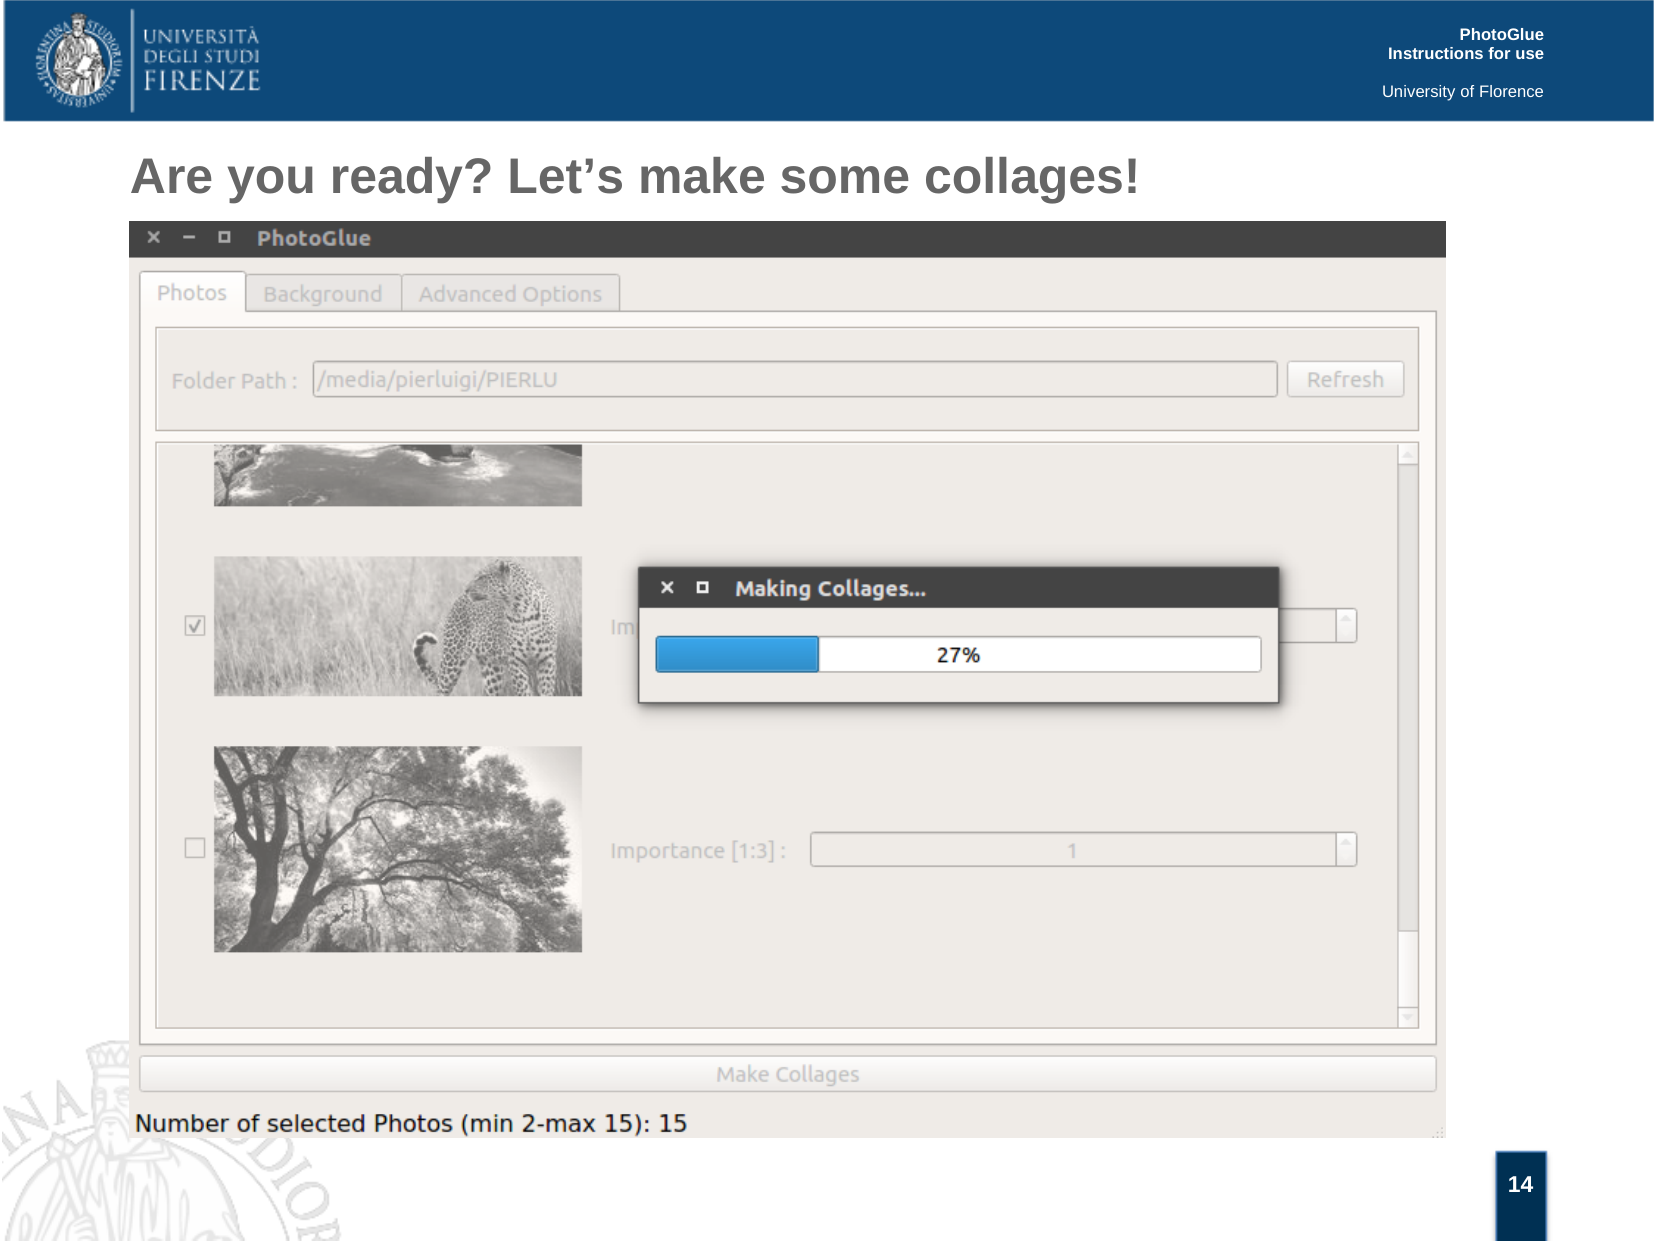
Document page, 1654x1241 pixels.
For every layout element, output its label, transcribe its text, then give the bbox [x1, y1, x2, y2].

text_box PhotoGlue Instructions for use University of Florence [685, 24, 1548, 102]
text_box 14 [1505, 1160, 1536, 1208]
text_box Are you ready? Let’s make some collages! [129, 101, 1158, 221]
picture [2, 0, 1654, 1241]
